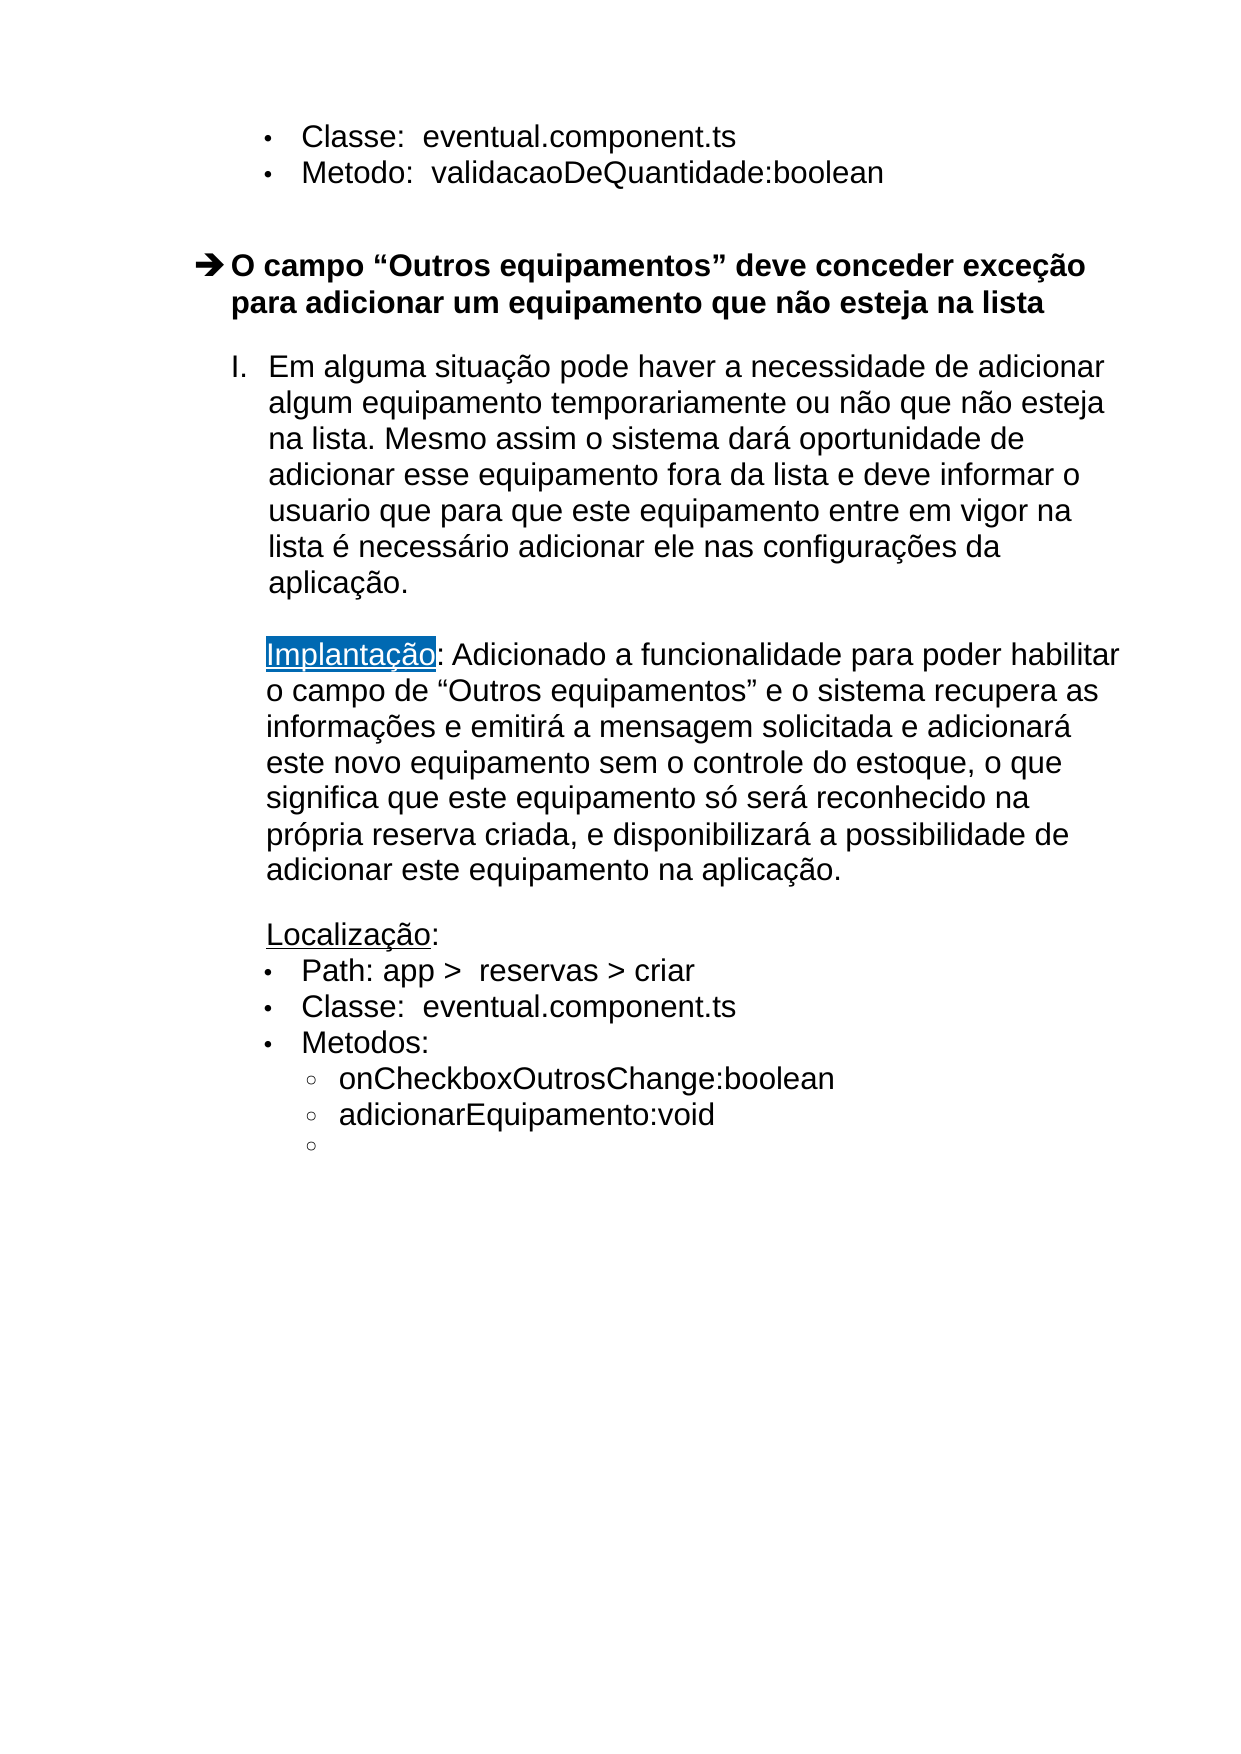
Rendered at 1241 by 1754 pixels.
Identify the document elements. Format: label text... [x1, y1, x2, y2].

list Em alguma situação pode haver a necessidade de adicionar algum equipamento temporariamente ou não que não esteja na lista. Mesmo assim o sistema dará oportunidade de adicionar esse equipamento fora da lista e deve informar o usuario que para que este equipamento entre em vigor na lista é necessário adicionar ele nas configurações da aplicação. [231, 348, 1122, 600]
list onCheckboxOutrosChange:boolean [301, 1060, 1122, 1096]
list Classe: eventual.component.ts [263, 988, 1122, 1024]
text Implantação: Adicionado a funcionalidade para poder habilitar o campo de “Outros equipamentos” e o sistema recupera as informações e emitirá a mensagem solicitada e adicionará este novo equipamento sem o controle do estoque, o que significa que este equipamento só será reconhecido na própria reserva criada, e disponibilizará a possibilidade de adicionar este equipamento na aplicação. [118, 636, 1122, 887]
text Localização: [118, 916, 1122, 952]
list Metodos: [263, 1024, 1122, 1060]
list adicionarEquipamento:void [301, 1096, 1122, 1132]
list Path: app > reservas > criar [263, 952, 1122, 988]
list O campo “Outros equipamentos” deve conceder exceção para adicionar um equipamento que não esteja na lista [193, 247, 1122, 319]
list Metodo: validacaoDeQuantidade:boolean [263, 154, 1122, 190]
list Classe: eventual.component.ts [263, 118, 1122, 154]
